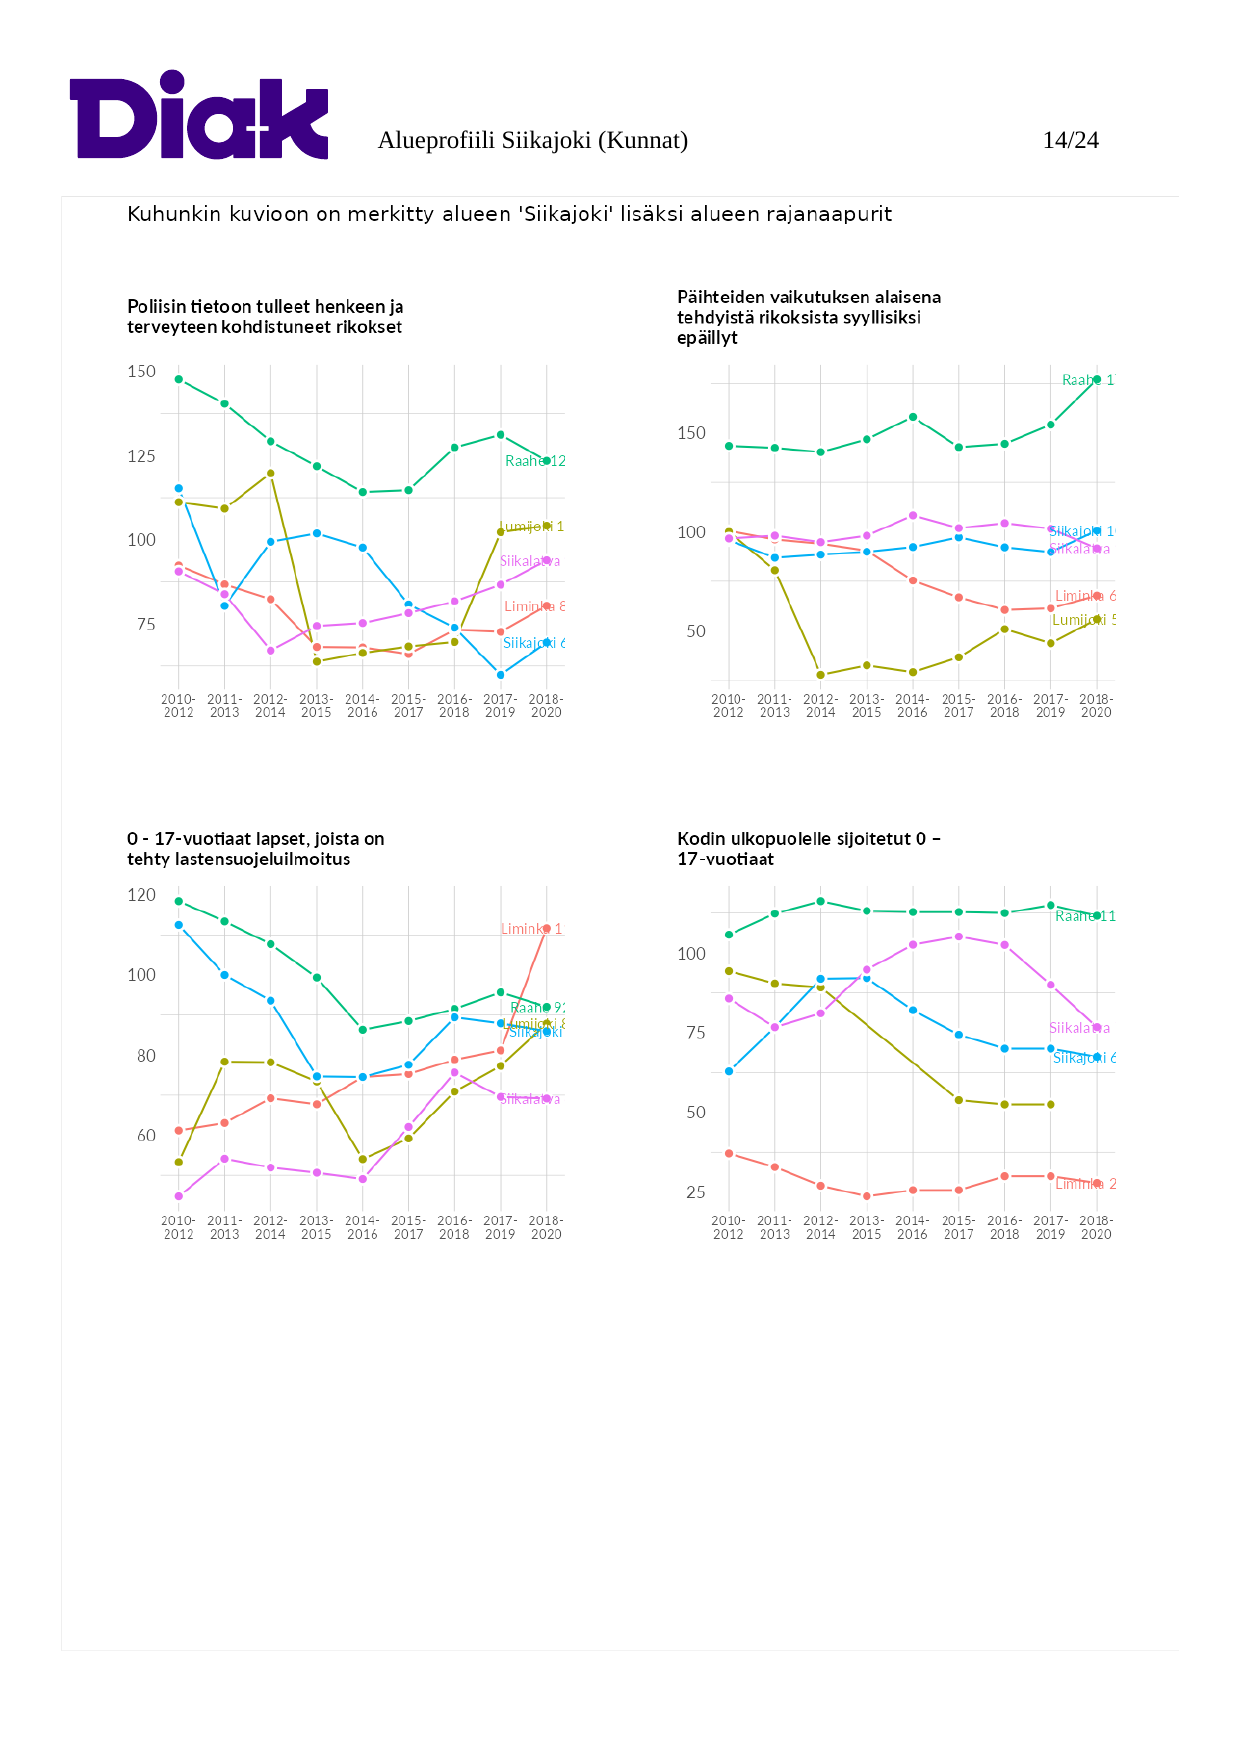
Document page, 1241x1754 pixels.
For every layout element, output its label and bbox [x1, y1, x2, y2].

picture [61, 196, 1179, 1651]
